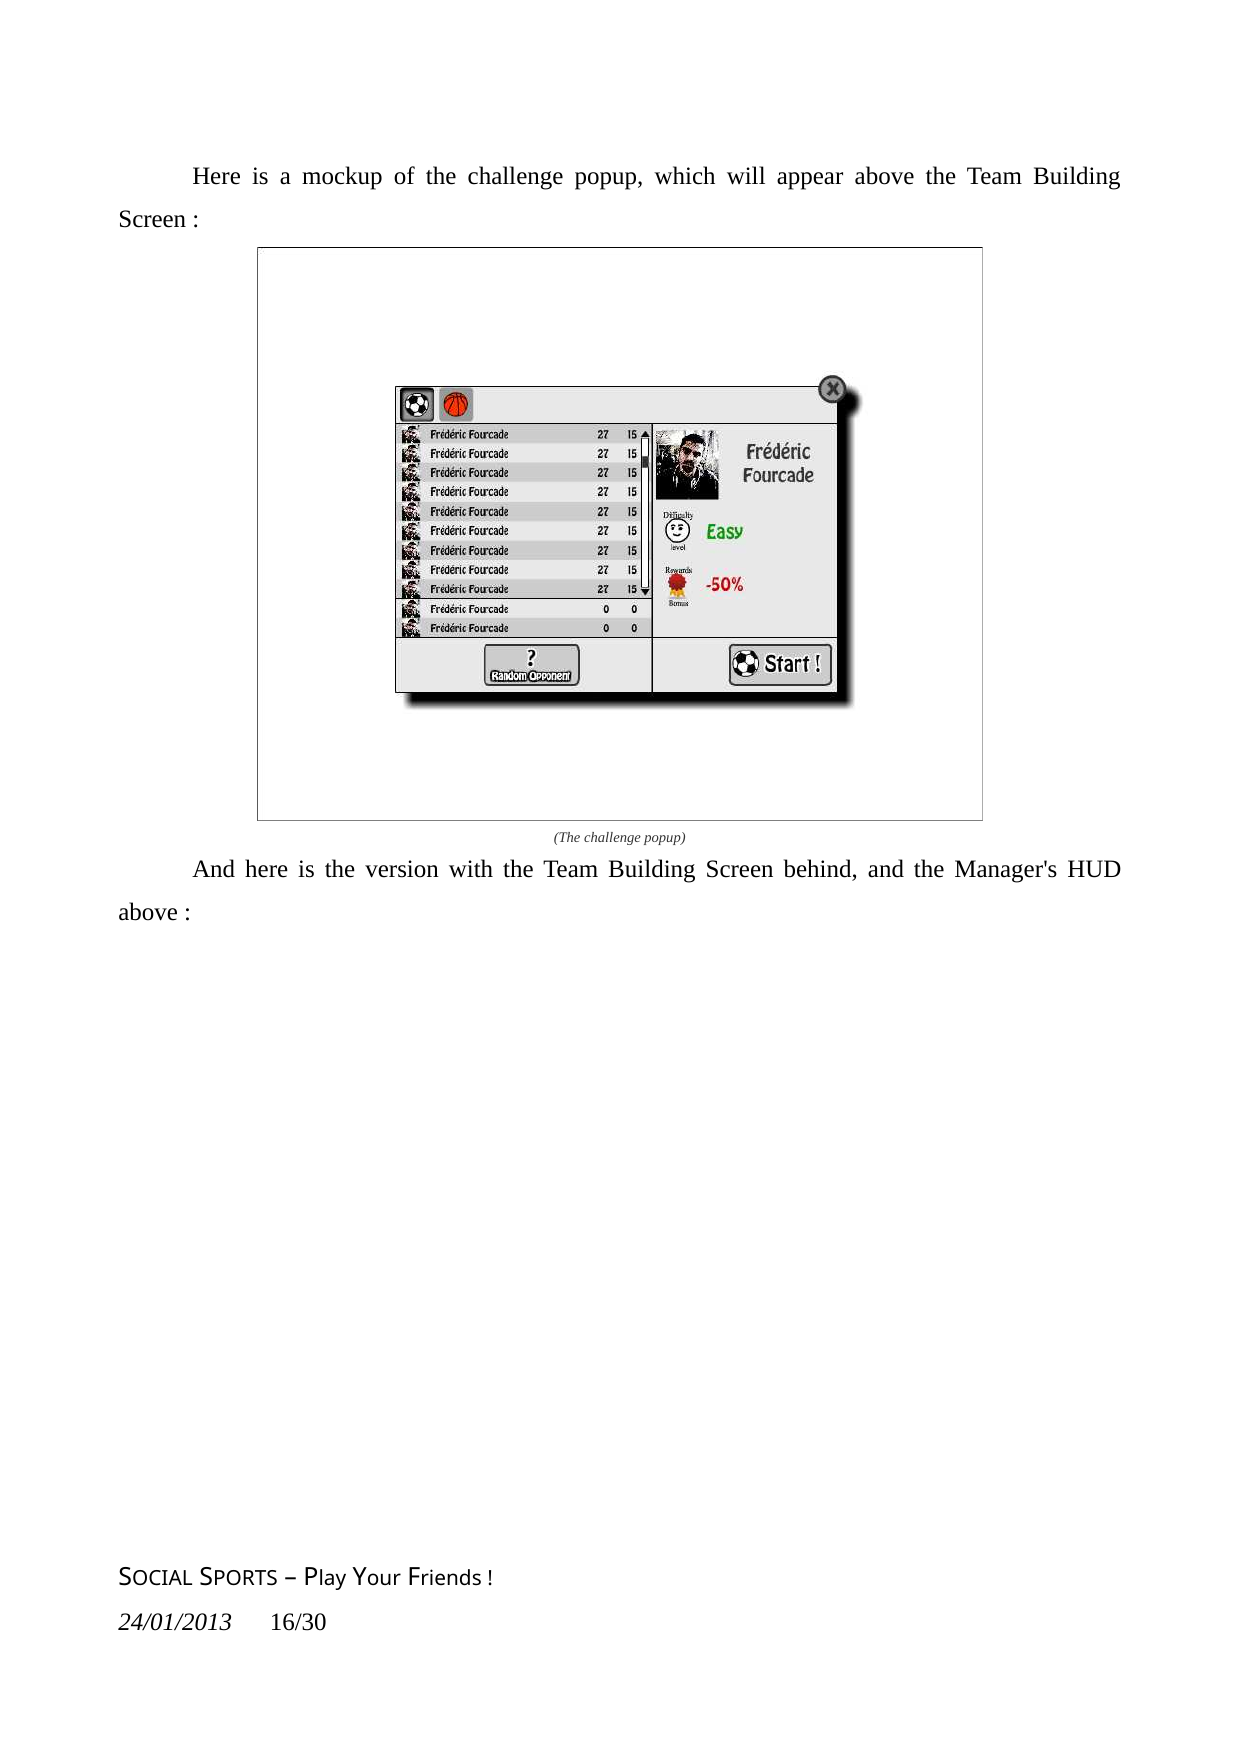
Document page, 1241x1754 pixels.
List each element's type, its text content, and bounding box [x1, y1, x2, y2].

text Here is a mockup of the challenge popup, which will appear above the Team Building Screen : [118, 161, 1122, 233]
text And here is the version with the Team Building Screen behind, and the Manager's HUD above : [118, 854, 1122, 926]
picture [257, 247, 983, 821]
text (The challenge popup) [118, 821, 1122, 845]
